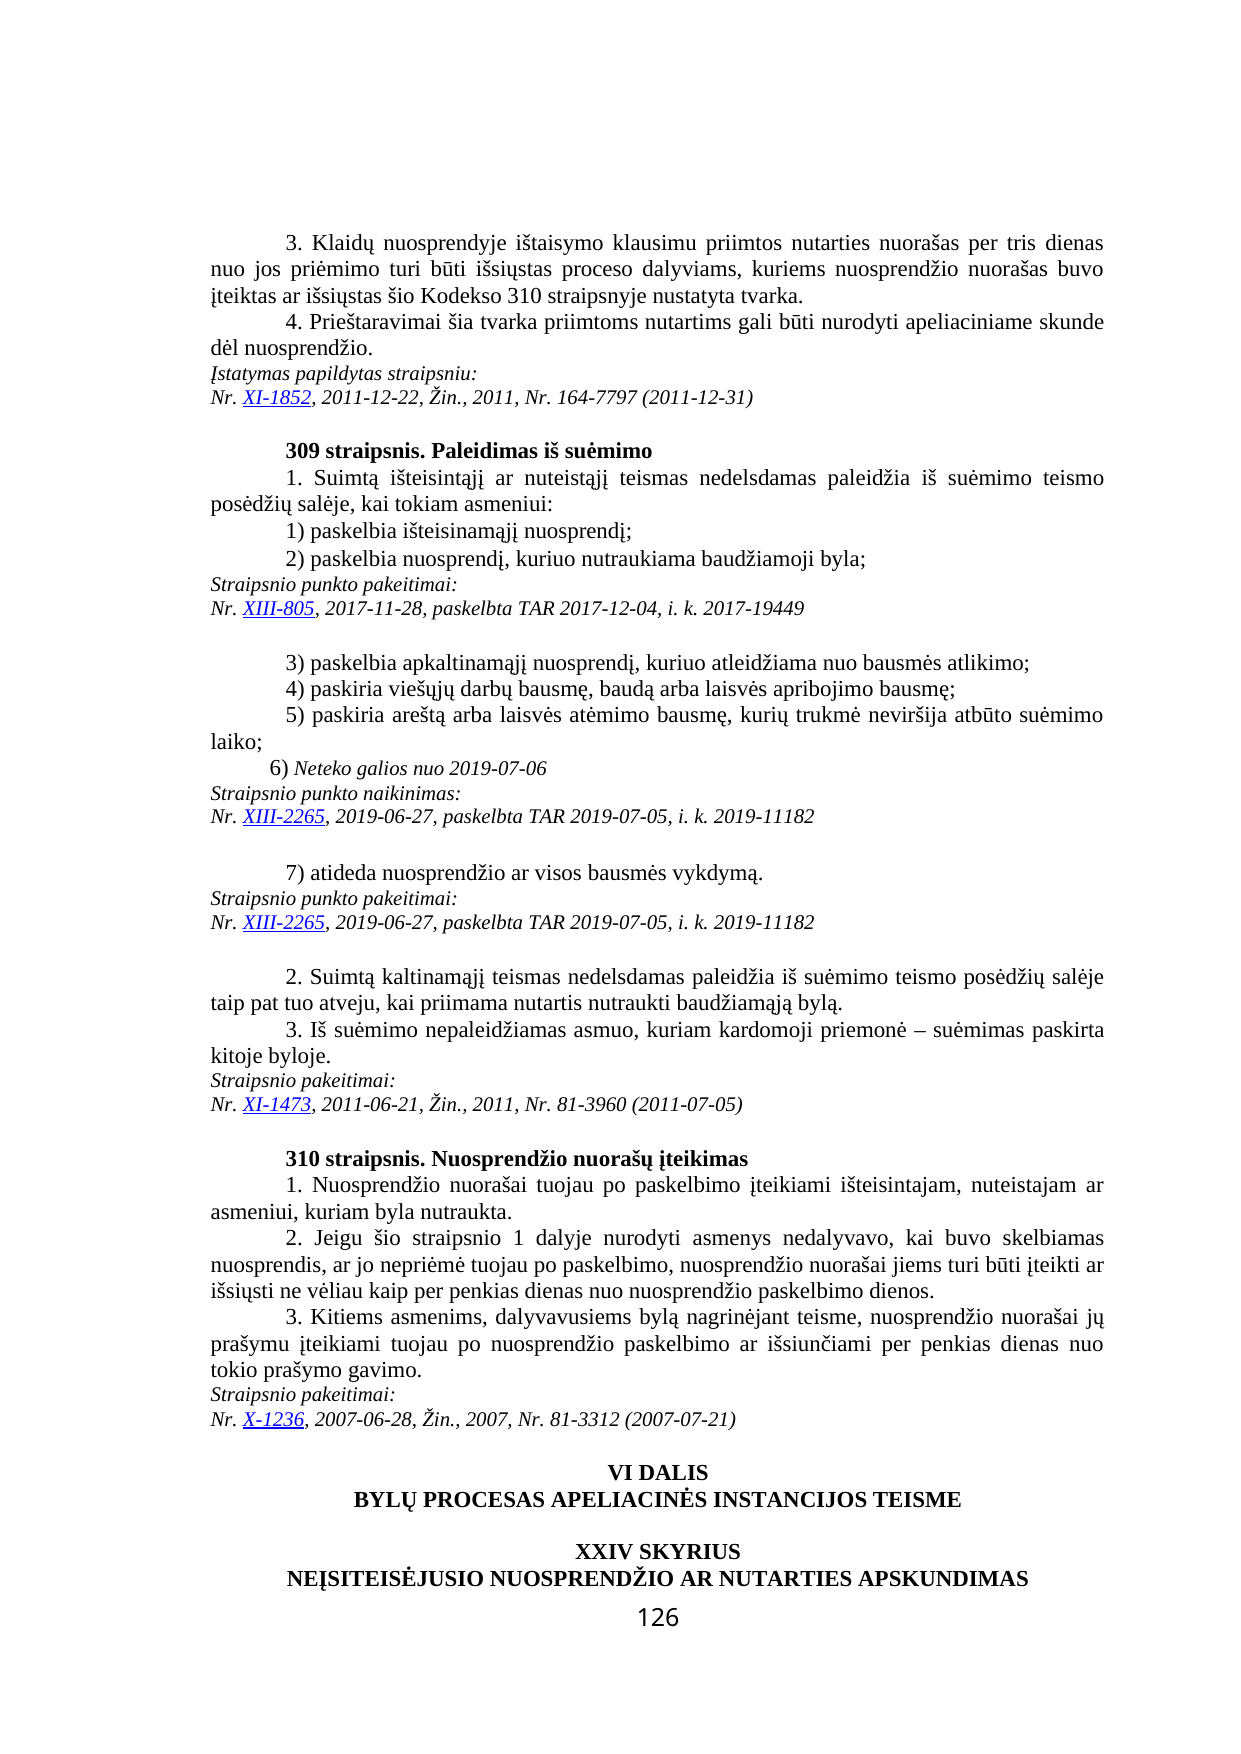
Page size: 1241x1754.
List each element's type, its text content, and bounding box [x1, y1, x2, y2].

text Įstatymas papildytas straipsniu: [210, 361, 1105, 385]
text 5) paskiria areštą arba laisvės atėmimo bausmę, kurių trukmė neviršija atbūto suėmimo laiko; [210, 701, 1105, 754]
text 1. Nuosprendžio nuorašai tuojau po paskelbimo įteikiami išteisintajam, nuteistajam ar asmeniui, kuriam byla nutraukta. [210, 1172, 1105, 1224]
text 2. Jeigu šio straipsnio 1 dalyje nurodyti asmenys nedalyvavo, kai buvo skelbiamas nuosprendis, ar jo nepriėmė tuojau po paskelbimo, nuosprendžio nuorašai jiems turi būti įteikti ar išsiųsti ne vėliau kaip per penkias dienas nuo nuosprendžio paskelbimo dienos. [210, 1224, 1105, 1303]
text Bylų procesas apeliacinės instancijos teisme [210, 1486, 1105, 1512]
text 310 straipsnis. Nuosprendžio nuorašų įteikimas [210, 1145, 1105, 1172]
text 3. Iš suėmimo nepaleidžiamas asmuo, kuriam kardomoji priemonė – suėmimas paskirta kitoje byloje. [210, 1016, 1105, 1068]
text 3. Klaidų nuosprendyje ištaisymo klausimu priimtos nutarties nuorašas per tris dienas nuo jos priėmimo turi būti išsiųstas proceso dalyviams, kuriems nuosprendžio nuorašas buvo įteiktas ar išsiųstas šio Kodekso 310 straipsnyje nustatyta tvarka. [210, 229, 1105, 308]
text Straipsnio punkto pakeitimai: [210, 886, 1105, 910]
text 3) paskelbia apkaltinamąjį nuosprendį, kuriuo atleidžiama nuo bausmės atlikimo; [210, 649, 1105, 675]
text 4) paskiria viešųjų darbų bausmę, baudą arba laisvės apribojimo bausmę; [210, 675, 1105, 701]
text 1. Suimtą išteisintąjį ar nuteistąjį teismas nedelsdamas paleidžia iš suėmimo teismo posėdžių salėje, kai tokiam asmeniui: [210, 464, 1105, 517]
text 309 straipsnis. Paleidimas iš suėmimo [210, 438, 1105, 464]
text 7) atideda nuosprendžio ar visos bausmės vykdymą. [210, 857, 1105, 886]
text XXIV skyrius [210, 1538, 1105, 1565]
text 2) paskelbia nuosprendį, kuriuo nutraukiama baudžiamoji byla; [210, 543, 1105, 572]
text Straipsnio pakeitimai: [210, 1382, 1105, 1406]
text Nr. XIII-2265, 2019-06-27, paskelbta TAR 2019-07-05, i. k. 2019-11182 [210, 804, 1105, 828]
text Nr. XI-1852, 2011-12-22, Žin., 2011, Nr. 164-7797 (2011-12-31) [210, 385, 1105, 409]
text VI dalis [210, 1459, 1105, 1486]
text Straipsnio punkto pakeitimai: [210, 572, 1105, 596]
text Straipsnio pakeitimai: [210, 1068, 1105, 1092]
text 6) Neteko galios nuo 2019-07-06 [210, 754, 1105, 780]
text Nr. XI-1473, 2011-06-21, Žin., 2011, Nr. 81-3960 (2011-07-05) [210, 1092, 1105, 1116]
text 2. Suimtą kaltinamąjį teismas nedelsdamas paleidžia iš suėmimo teismo posėdžių salėje taip pat tuo atveju, kai priimama nutartis nutraukti baudžiamąją bylą. [210, 963, 1105, 1016]
text Neįsiteisėjusio nuosprendžio ar nutarties apskundimas [210, 1565, 1105, 1591]
text Nr. XIII-2265, 2019-06-27, paskelbta TAR 2019-07-05, i. k. 2019-11182 [210, 910, 1105, 934]
text Straipsnio punkto naikinimas: [210, 780, 1105, 804]
text 1) paskelbia išteisinamąjį nuosprendį; [210, 517, 1105, 543]
text Nr. XIII-805, 2017-11-28, paskelbta TAR 2017-12-04, i. k. 2017-19449 [210, 596, 1105, 620]
text Nr. X-1236, 2007-06-28, Žin., 2007, Nr. 81-3312 (2007-07-21) [210, 1406, 1105, 1431]
text 3. Kitiems asmenims, dalyvavusiems bylą nagrinėjant teisme, nuosprendžio nuorašai jų prašymu įteikiami tuojau po nuosprendžio paskelbimo ar išsiunčiami per penkias dienas nuo tokio prašymo gavimo. [210, 1303, 1105, 1382]
text 4. Prieštaravimai šia tvarka priimtoms nutartims gali būti nurodyti apeliaciniame skunde dėl nuosprendžio. [210, 308, 1105, 361]
